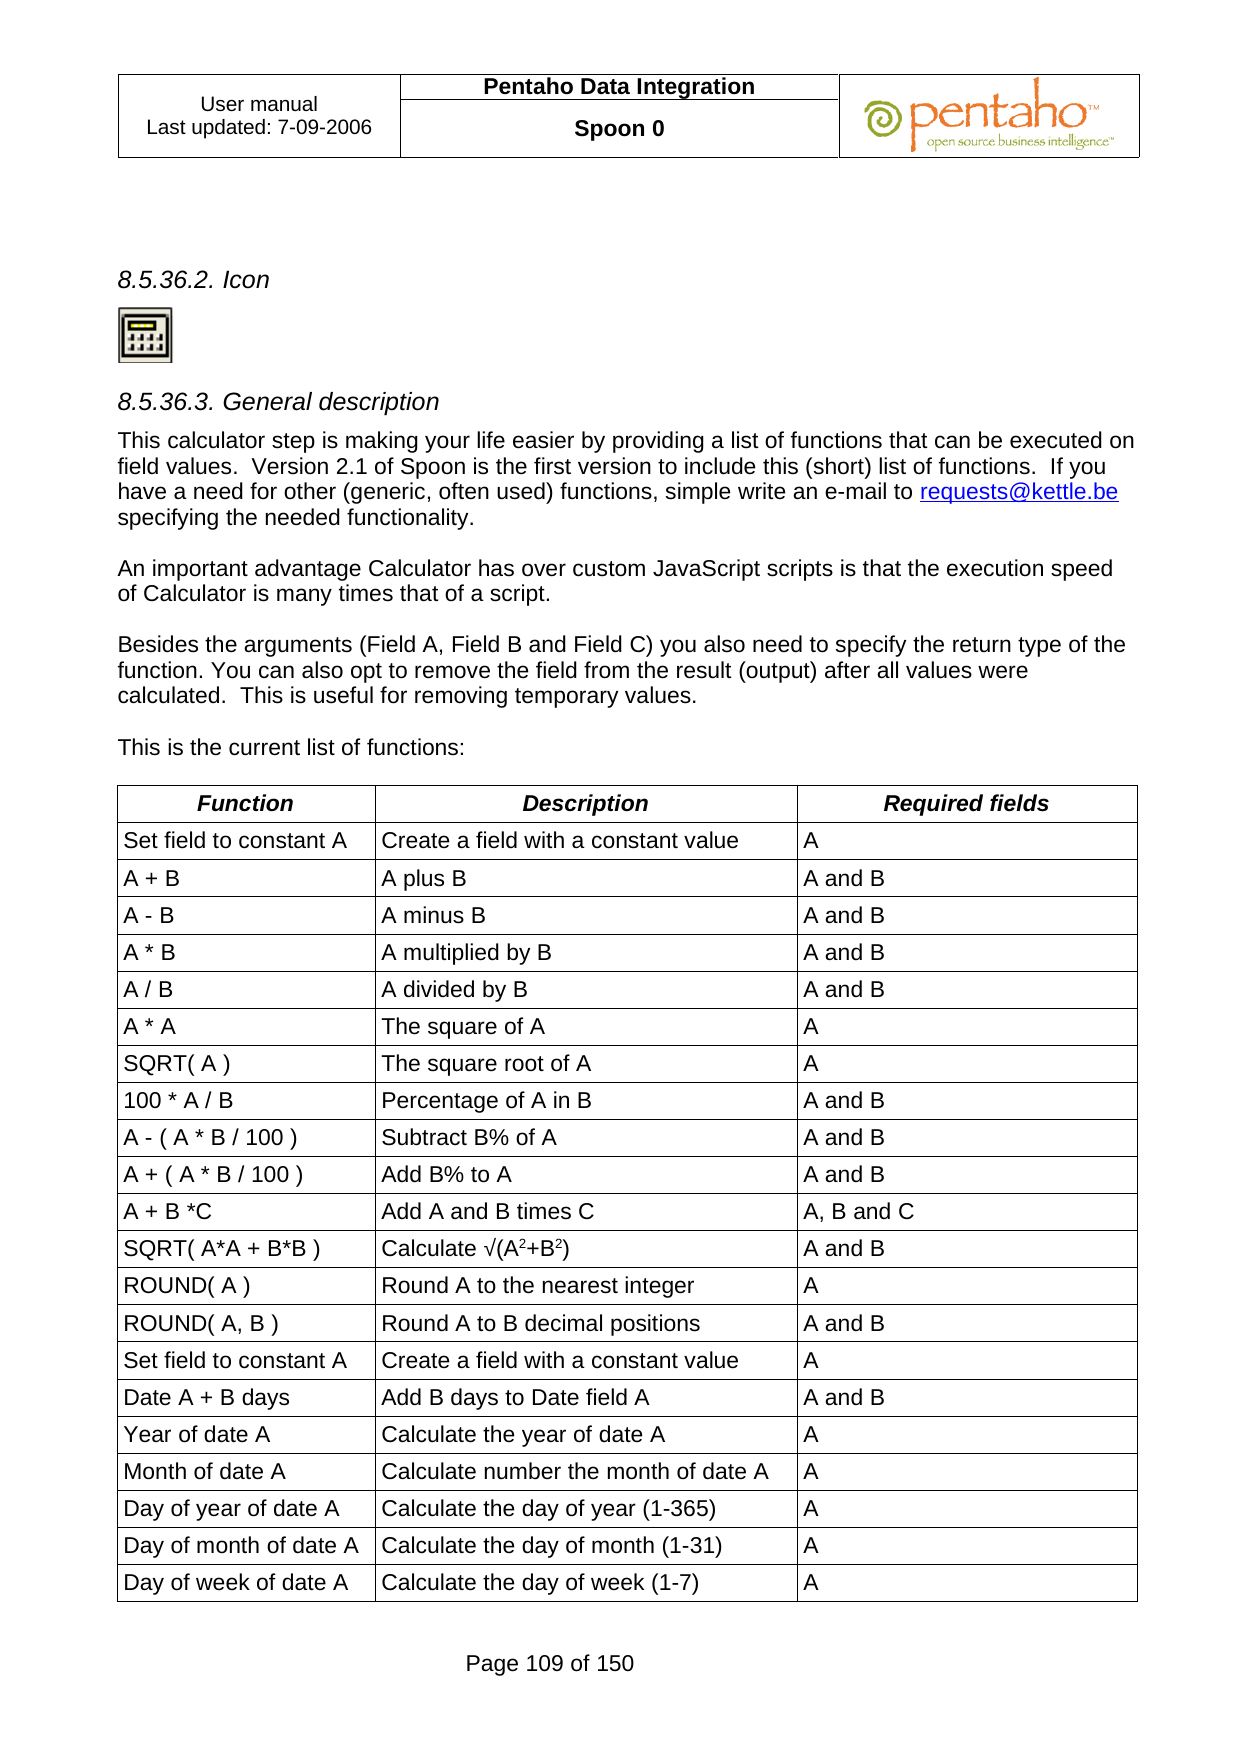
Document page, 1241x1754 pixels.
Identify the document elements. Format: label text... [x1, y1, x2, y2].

table_cell A and B [798, 1231, 1137, 1267]
table_cell A and B [798, 1120, 1137, 1156]
subtitle General description [117, 387, 1137, 416]
table_cell Create a field with a constant value [376, 823, 797, 859]
table_cell Add A and B times C [376, 1194, 797, 1230]
table_cell A and B [798, 1380, 1137, 1416]
table_cell A [798, 1454, 1137, 1490]
table_header Required fields [798, 786, 1137, 822]
table_cell 100 * A / B [118, 1083, 375, 1119]
table_cell A [798, 1342, 1137, 1379]
table_cell Add B% to A [376, 1157, 797, 1193]
table_cell Create a field with a constant value [376, 1342, 797, 1379]
table_cell A and B [798, 972, 1137, 1008]
table_cell A [798, 1009, 1137, 1045]
table_cell The square root of A [376, 1046, 797, 1082]
table_cell A plus B [376, 860, 797, 896]
table_cell SQRT( A ) [118, 1046, 375, 1082]
table_cell Year of date A [118, 1417, 375, 1453]
table_cell A + ( A * B / 100 ) [118, 1157, 375, 1193]
text An important advantage Calculator has over custom JavaScript scripts is that the execution speed of Calculator is many times that of a script. [117, 556, 1137, 607]
table_cell A and B [798, 1305, 1137, 1341]
table_cell Calculate the year of date A [376, 1417, 797, 1453]
table_cell ROUND( A, B ) [118, 1305, 375, 1341]
table_cell A [798, 1417, 1137, 1453]
table_cell Date A + B days [118, 1380, 375, 1416]
table_cell A + B *C [118, 1194, 375, 1230]
table_cell Day of year of date A [118, 1491, 375, 1527]
table_cell A multiplied by B [376, 935, 797, 971]
table_cell Month of date A [118, 1454, 375, 1490]
table_cell ROUND( A ) [118, 1268, 375, 1304]
table_header Function [118, 786, 375, 822]
table_cell A and B [798, 935, 1137, 971]
table_cell Calculate √(A2+B2) [376, 1231, 797, 1267]
table_cell A * A [118, 1009, 375, 1045]
table_cell A and B [798, 860, 1137, 896]
table_cell A minus B [376, 897, 797, 934]
table_cell A and B [798, 1083, 1137, 1119]
table_cell A [798, 1565, 1137, 1601]
text This is the current list of functions: [117, 734, 1137, 760]
table_cell Day of month of date A [118, 1528, 375, 1564]
table_cell A [798, 1528, 1137, 1564]
table_cell Set field to constant A [118, 1342, 375, 1379]
table_cell Subtract B% of A [376, 1120, 797, 1156]
table_cell A [798, 1046, 1137, 1082]
table_cell Add B days to Date field A [376, 1380, 797, 1416]
table_cell Percentage of A in B [376, 1083, 797, 1119]
subtitle Icon [117, 266, 1137, 294]
table_cell Calculate the day of month (1-31) [376, 1528, 797, 1564]
table_cell Round A to the nearest integer [376, 1268, 797, 1304]
table_cell A divided by B [376, 972, 797, 1008]
table_cell A / B [118, 972, 375, 1008]
table_cell A, B and C [798, 1194, 1137, 1230]
table_cell A [798, 1491, 1137, 1527]
table_cell A and B [798, 1157, 1137, 1193]
text Besides the arguments (Field A, Field B and Field C) you also need to specify the return type of the function. You can also opt to remove the field from the result (output) after all values were calculated. This is useful for removing temporary values. [117, 632, 1137, 709]
table_cell A [798, 823, 1137, 859]
table_cell SQRT( A*A + B*B ) [118, 1231, 375, 1267]
table_cell A [798, 1268, 1137, 1304]
table_header Description [376, 786, 797, 822]
table_cell Round A to B decimal positions [376, 1305, 797, 1341]
table_cell Calculate the day of week (1-7) [376, 1565, 797, 1601]
text This calculator step is making your life easier by providing a list of functions that can be executed on field values. Version 2.1 of Spoon is the first version to include this (short) list of functions. If you have a need for other (generic, often used) functions, simple write an e-mail to requests@kettle.be specifying the needed functionality. [117, 428, 1137, 530]
table_cell A - B [118, 897, 375, 934]
table_cell A - ( A * B / 100 ) [118, 1120, 375, 1156]
table_cell Day of week of date A [118, 1565, 375, 1601]
table_cell A + B [118, 860, 375, 896]
table_cell The square of A [376, 1009, 797, 1045]
table_cell A and B [798, 897, 1137, 934]
table_cell A * B [118, 935, 375, 971]
table_cell Calculate the day of year (1-365) [376, 1491, 797, 1527]
table_cell Set field to constant A [118, 823, 375, 859]
table_cell Calculate number the month of date A [376, 1454, 797, 1490]
